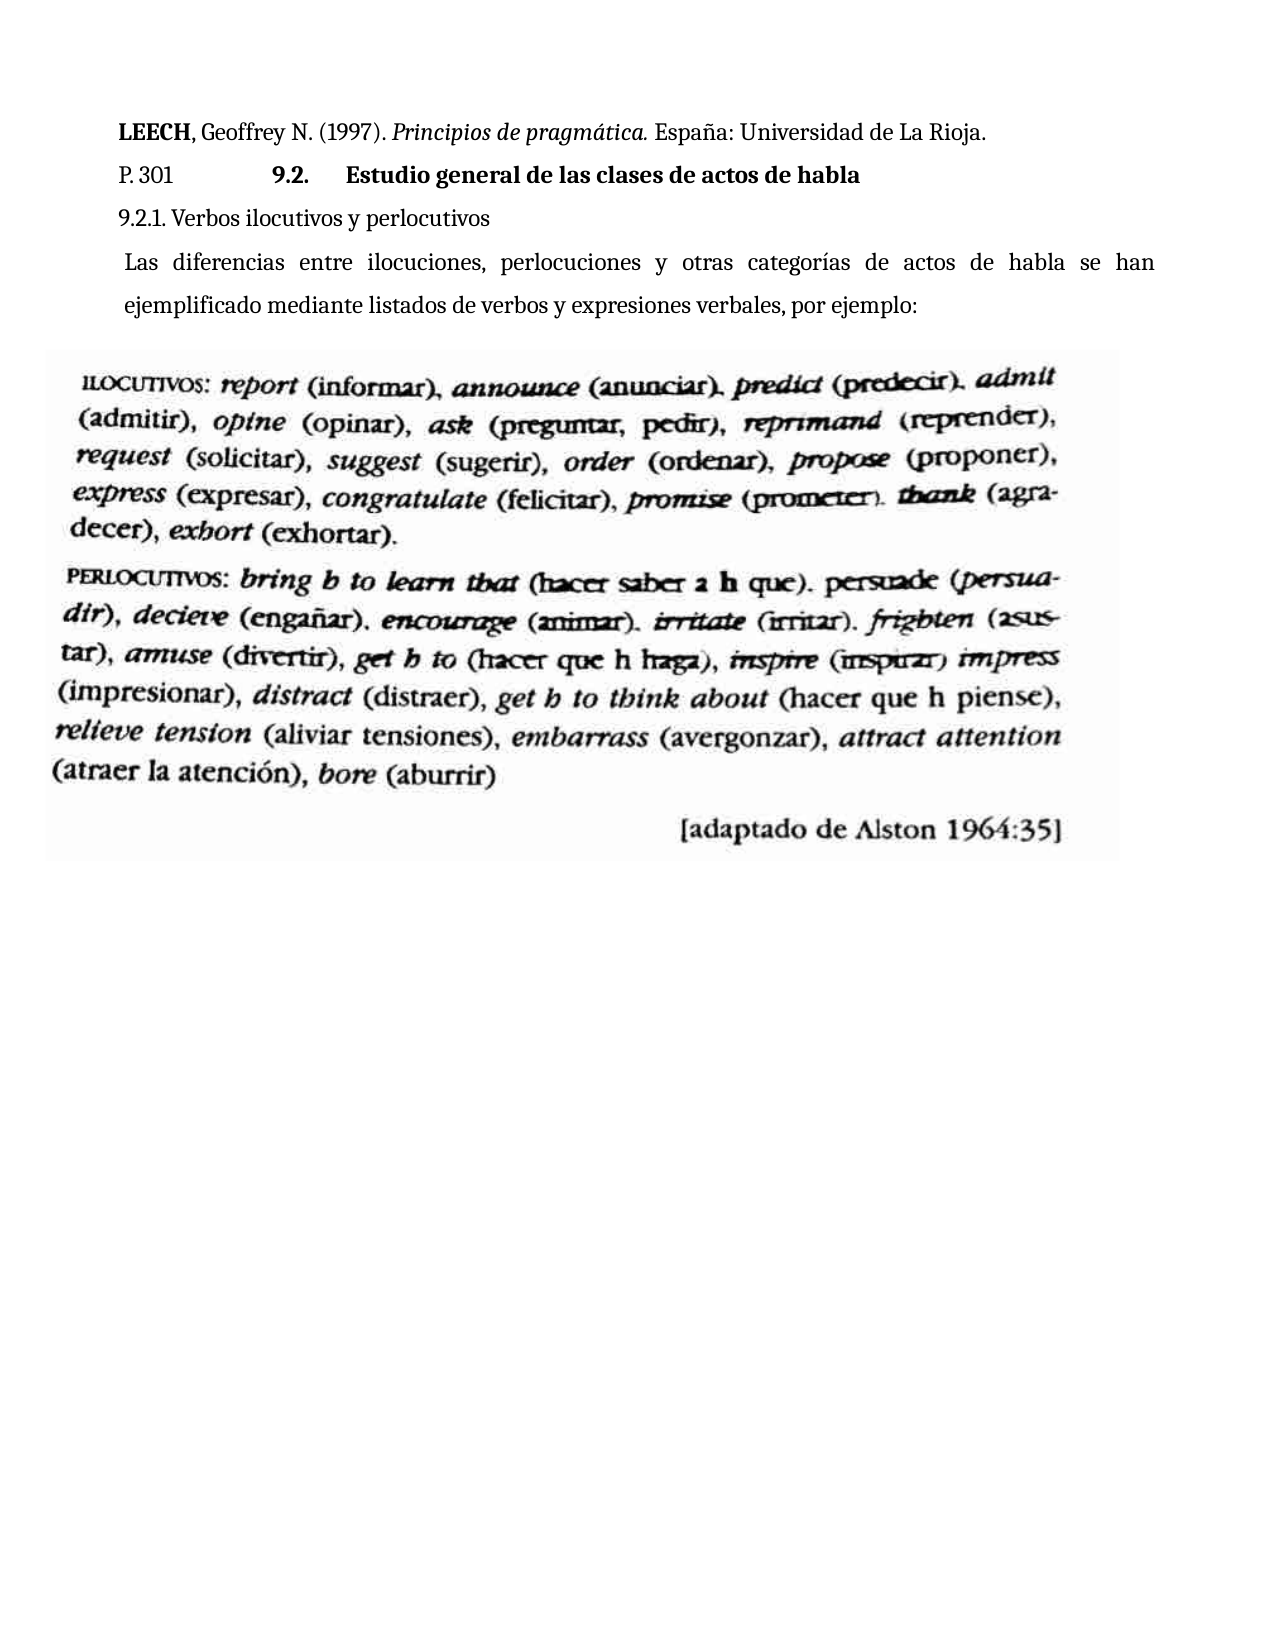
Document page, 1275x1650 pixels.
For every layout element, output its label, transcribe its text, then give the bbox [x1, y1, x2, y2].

picture [45, 345, 1120, 861]
text Las diferencias entre ilocuciones, perlocuciones y otras categorías de actos de habla se han ejemplificado mediante listados de verbos y expresiones verbales, por ejemplo: [118, 247, 1157, 319]
text LEECH, Geoffrey N. (1997). Principios de pragmática. España: Universidad de La Rioja. [118, 118, 1157, 147]
text 9.2.1. Verbos ilocutivos y perlocutivos [118, 204, 1157, 233]
text P. 301 9.2. Estudio general de las clases de actos de habla [118, 161, 1157, 190]
